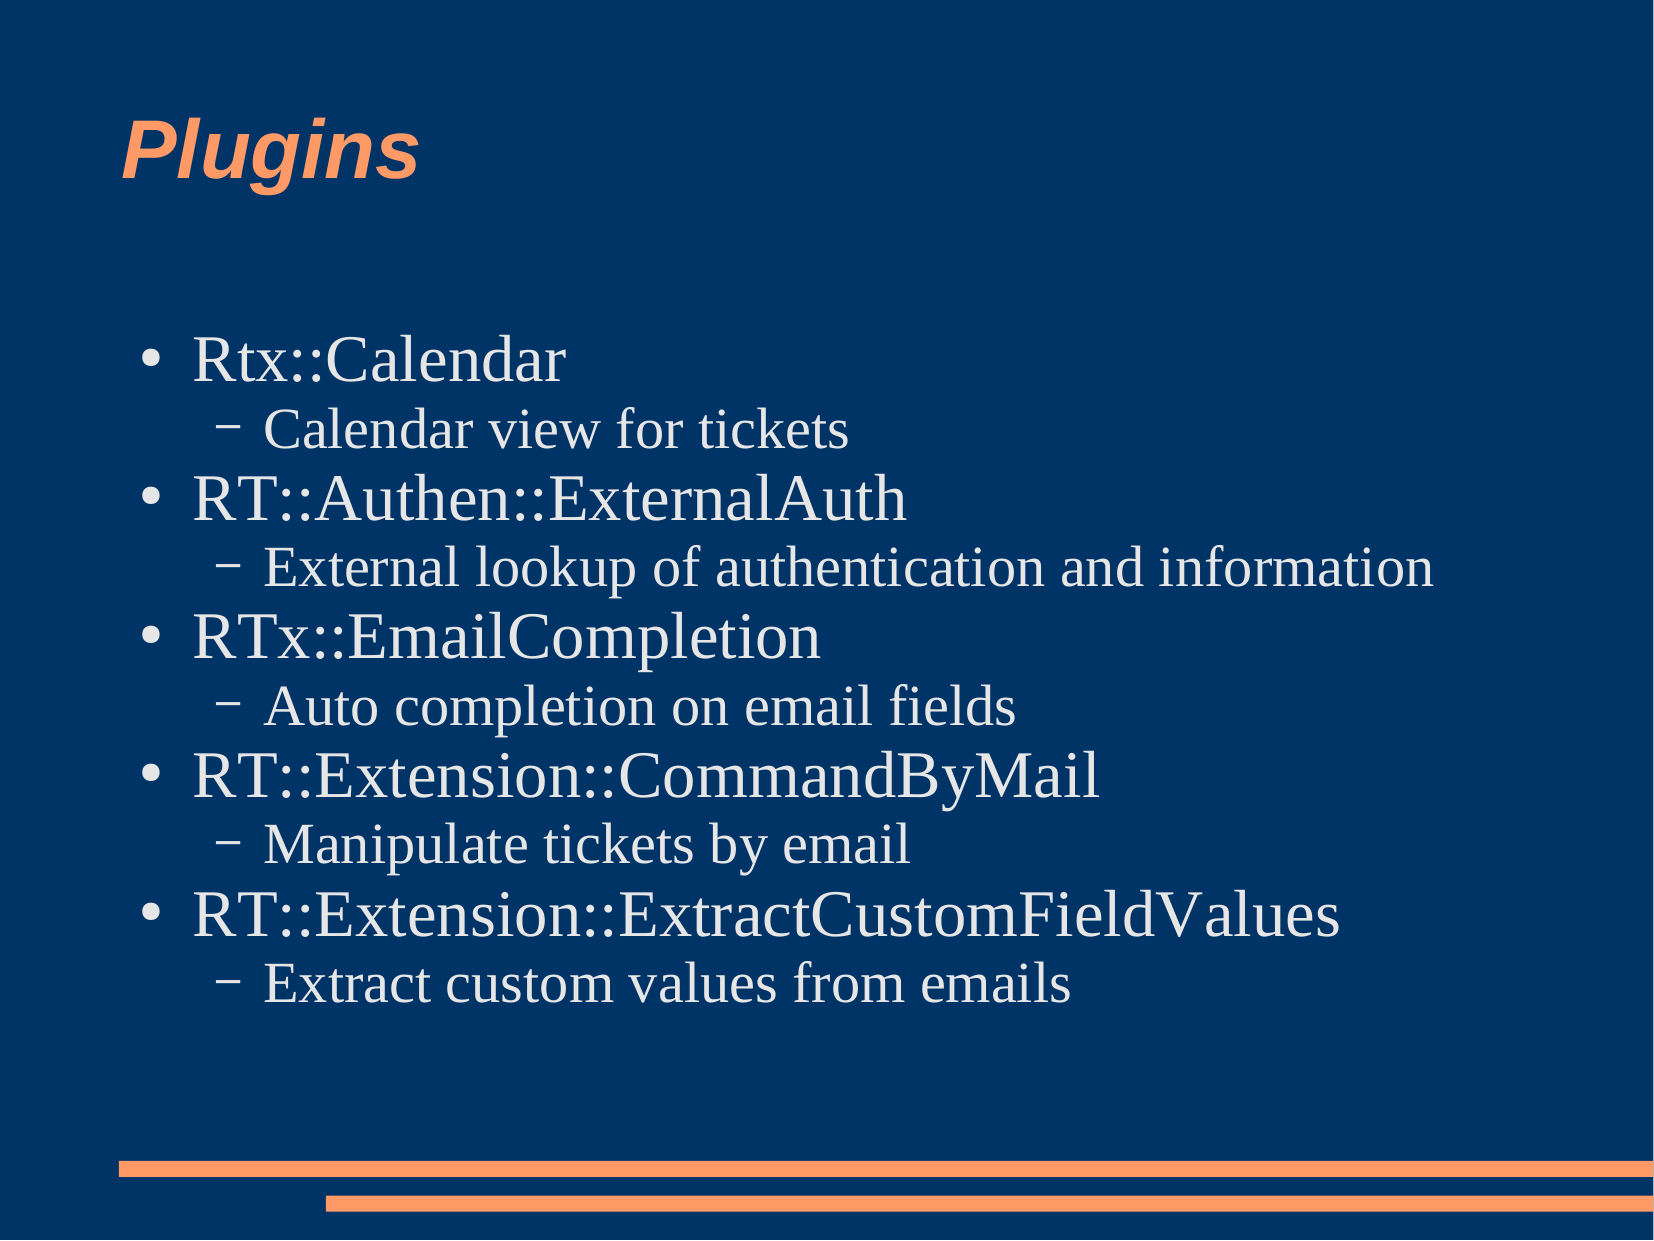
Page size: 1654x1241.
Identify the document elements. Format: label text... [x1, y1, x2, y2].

title Plugins [121, 46, 1534, 254]
list Rtx::Calendar Calendar view for tickets RT::Authen::ExternalAuth External lookup of authentication and information RTx::EmailCompletion Auto completion on email fields RT::Extension::CommandByMail Manipulate tickets by email RT::Extension::ExtractCustomFieldValues Extract custom values from emails [121, 322, 1561, 1118]
